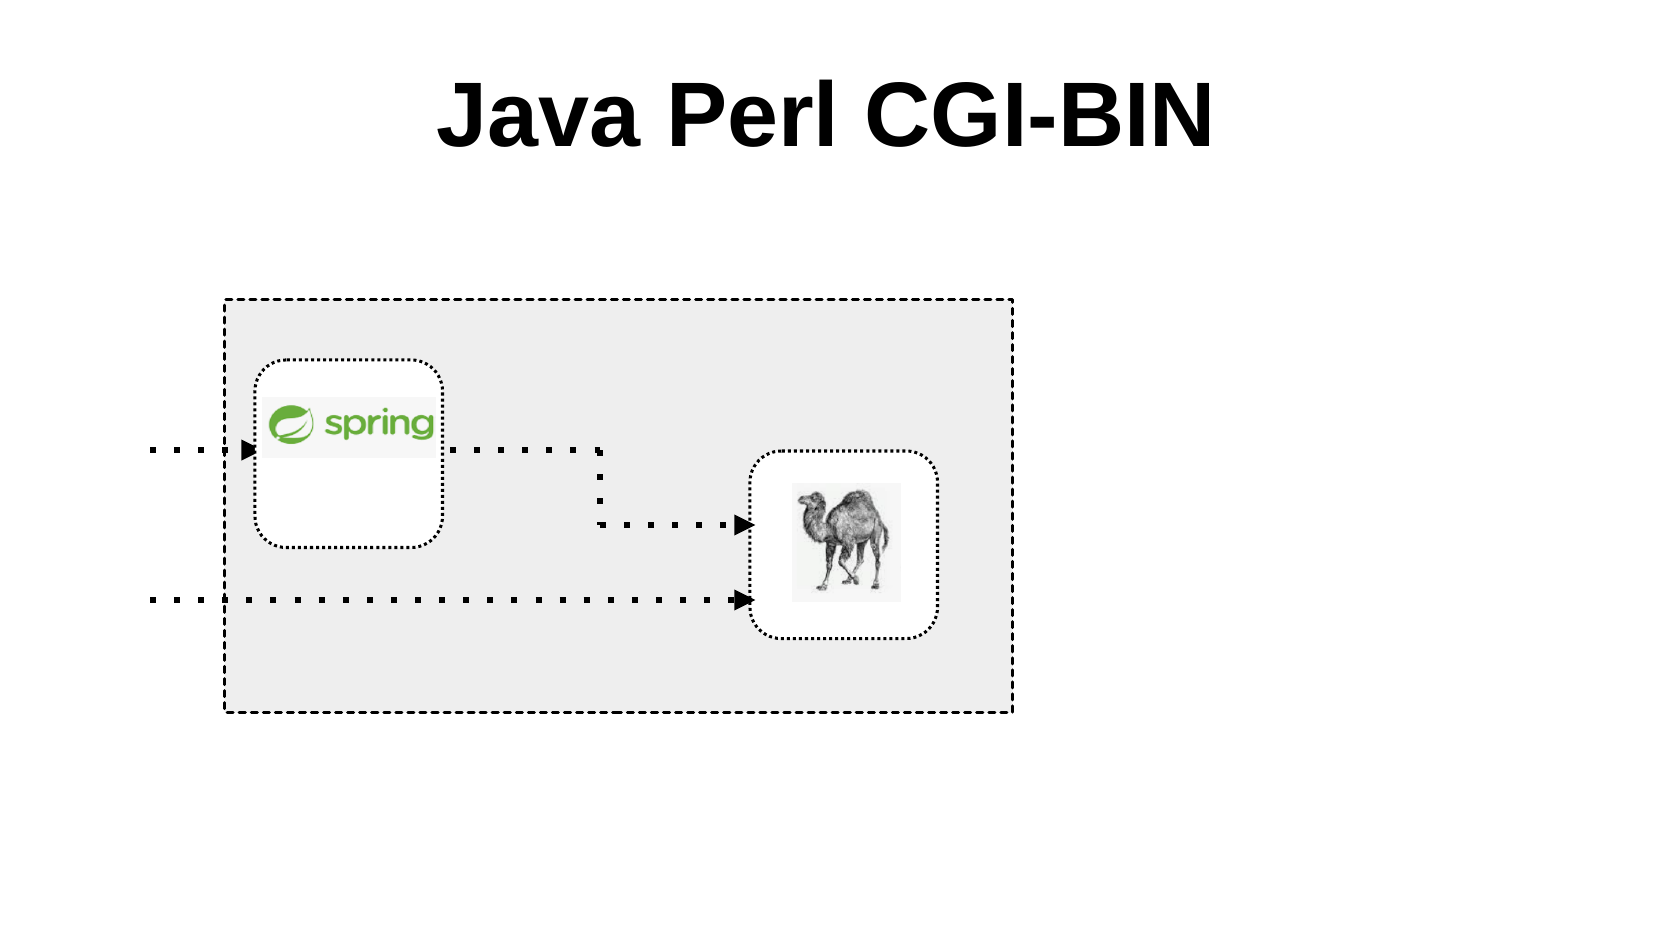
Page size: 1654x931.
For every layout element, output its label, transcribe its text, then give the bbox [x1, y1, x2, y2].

picture [792, 483, 901, 602]
title Java Perl CGI-BIN [82, 37, 1571, 193]
picture [262, 397, 436, 458]
text_box [224, 299, 1013, 713]
